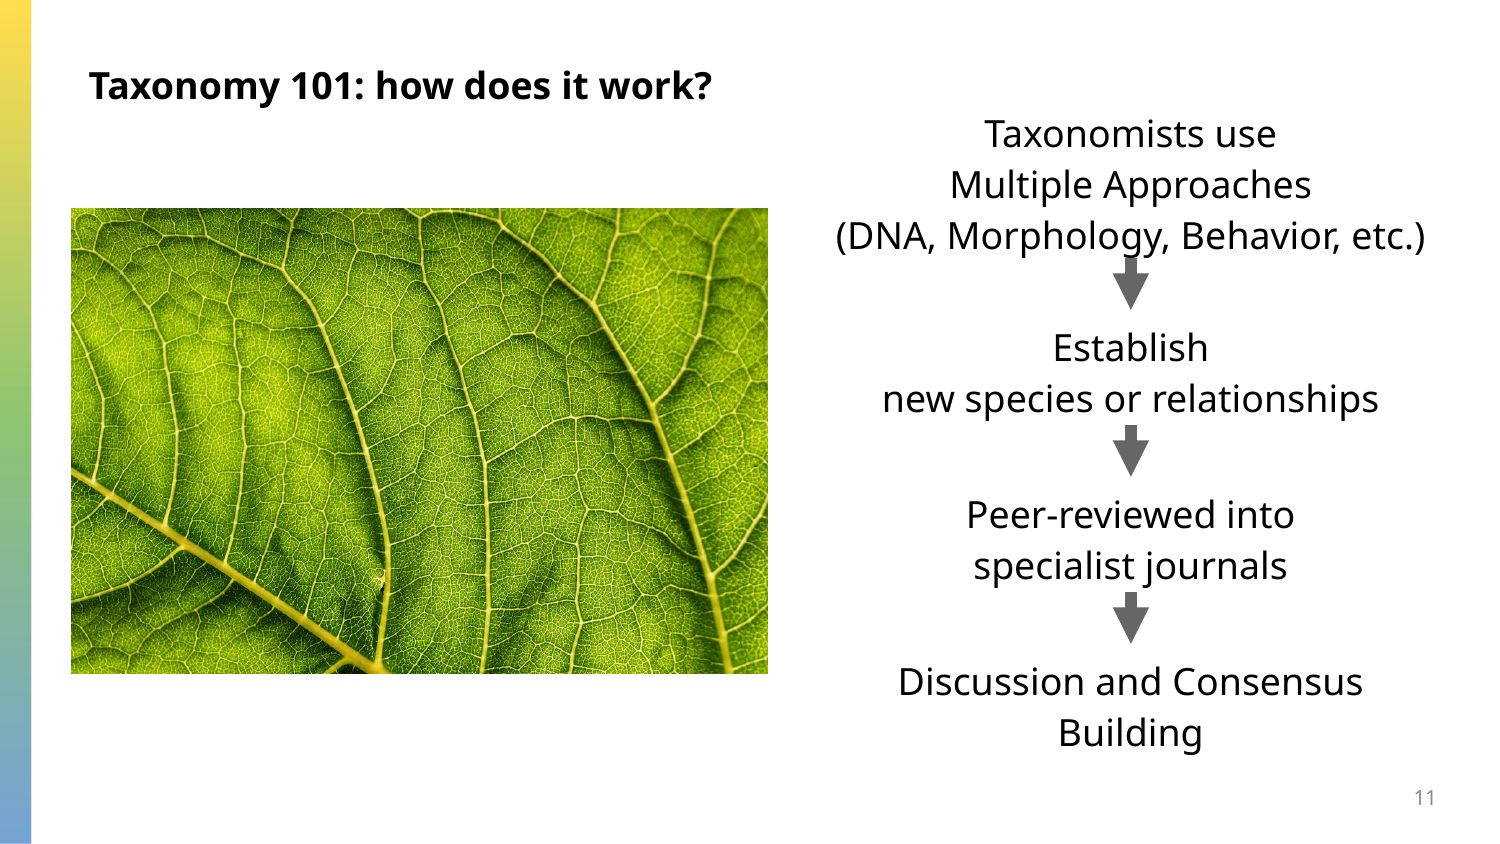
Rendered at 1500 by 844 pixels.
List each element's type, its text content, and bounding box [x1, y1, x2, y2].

text_box Peer-reviewed into specialist journals [879, 481, 1382, 588]
text_box Discussion and Consensus Building [879, 648, 1382, 755]
list Taxonomy 101: how does it work? [88, 61, 1442, 157]
text_box Establish new species or relationships [835, 314, 1427, 421]
picture [0, 0, 1500, 844]
text_box Taxonomists use Multiple Approaches (DNA, Morphology, Behavior, etc.) [791, 100, 1471, 252]
